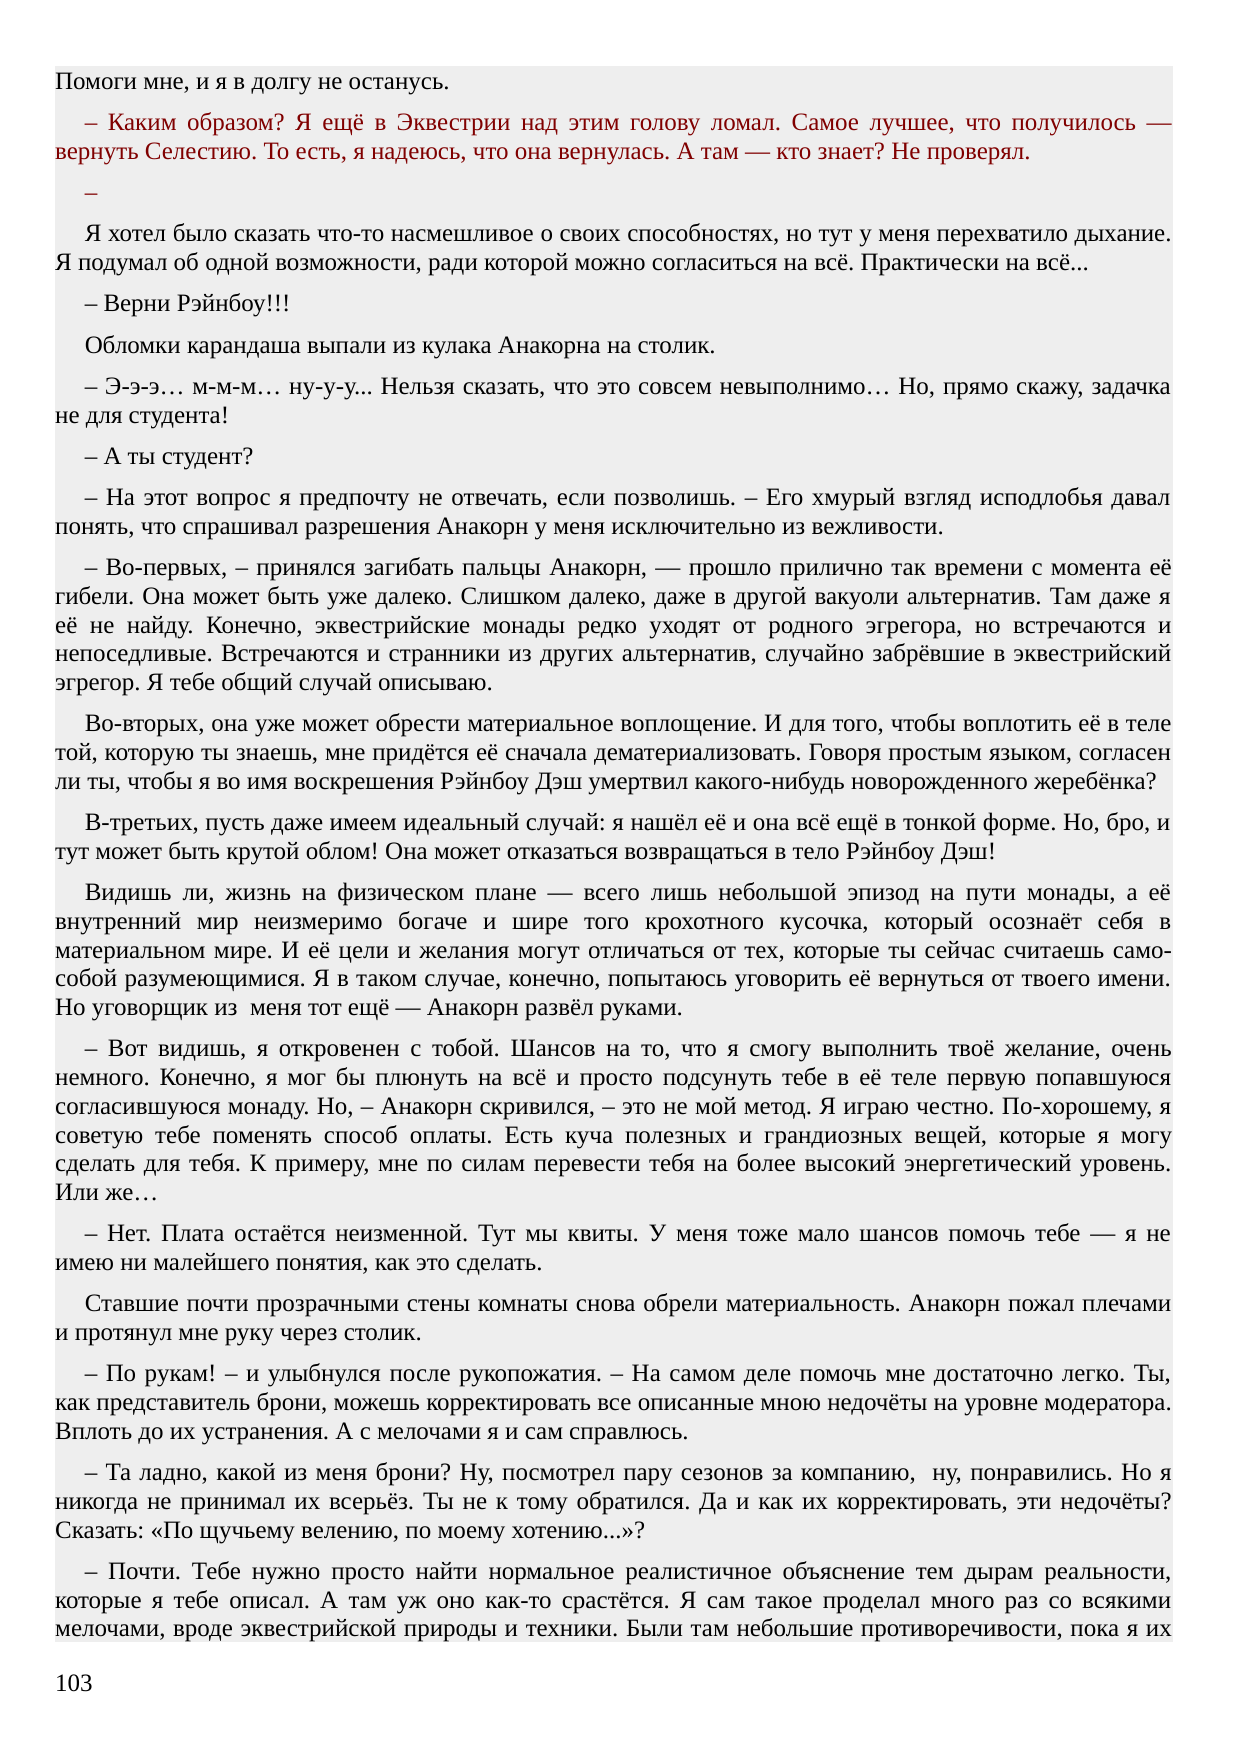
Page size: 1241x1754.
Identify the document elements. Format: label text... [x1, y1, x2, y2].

text – Почти. Тебе нужно просто найти нормальное реалистичное объяснение тем дырам реальности, которые я тебе описал. А там уж оно как-то срастётся. Я сам такое проделал много раз со всякими мелочами, вроде эквестрийской природы и техники. Были там небольшие противоречивости, пока я их [55, 1556, 1173, 1642]
text – Э-э-э… м-м-м… ну-у-у... Нельзя сказать, что это совсем невыполнимо… Но, прямо скажу, задачка не для студента! [55, 371, 1173, 428]
text – Вот видишь, я откровенен с тобой. Шансов на то, что я смогу выполнить твоё желание, очень немного. Конечно, я мог бы плюнуть на всё и просто подсунуть тебе в её теле первую попавшуюся согласившуюся монаду. Но, – Анакорн скривился, – это не мой метод. Я играю честно. По-хорошему, я советую тебе поменять способ оплаты. Есть куча полезных и грандиозных вещей, которые я могу сделать для тебя. К примеру, мне по силам перевести тебя на более высокий энергетический уровень. Или же… [55, 1033, 1173, 1206]
text – Нет. Плата остаётся неизменной. Тут мы квиты. У меня тоже мало шансов помочь тебе — я не имею ни малейшего понятия, как это сделать. [55, 1218, 1173, 1276]
text Во-вторых, она уже может обрести материальное воплощение. И для того, чтобы воплотить её в теле той, которую ты знаешь, мне придётся её сначала дематериализовать. Говоря простым языком, согласен ли ты, чтобы я во имя воскрешения Рэйнбоу Дэш умертвил какого-нибудь новорожденного жеребёнка? [55, 708, 1173, 795]
text – Каким образом? Я ещё в Эквестрии над этим голову ломал. Самое лучшее, что получилось — вернуть Селестию. То есть, я надеюсь, что она вернулась. А там — кто знает? Не проверял. [55, 107, 1173, 165]
text – На этот вопрос я предпочту не отвечать, если позволишь. – Его хмурый взгляд исподлобья давал понять, что спрашивал разрешения Анакорн у меня исключительно из вежливости. [55, 482, 1173, 540]
text – По рукам! – и улыбнулся после рукопожатия. – На самом деле помочь мне достаточно легко. Ты, как представитель брони, можешь корректировать все описанные мною недочёты на уровне модератора. Вплоть до их устранения. А с мелочами я и сам справлюсь. [55, 1358, 1173, 1445]
text – [55, 177, 1173, 206]
text Я хотел было сказать что-то насмешливое о своих способностях, но тут у меня перехватило дыхание. Я подумал об одной возможности, ради которой можно согласиться на всё. Практически на всё... [55, 218, 1173, 276]
text Ставшие почти прозрачными стены комнаты снова обрели материальность. Анакорн пожал плечами и протянул мне руку через столик. [55, 1288, 1173, 1346]
text В-третьих, пусть даже имеем идеальный случай: я нашёл её и она всё ещё в тонкой форме. Но, бро, и тут может быть крутой облом! Она может отказаться возвращаться в тело Рэйнбоу Дэш! [55, 807, 1173, 865]
text Обломки карандаша выпали из кулака Анакорна на столик. [55, 330, 1173, 358]
text Помоги мне, и я в долгу не останусь. [55, 66, 1173, 95]
text – Верни Рэйнбоу!!! [55, 288, 1173, 317]
text Видишь ли, жизнь на физическом плане — всего лишь небольшой эпизод на пути монады, а её внутренний мир неизмеримо богаче и шире того крохотного кусочка, который осознаёт себя в материальном мире. И её цели и желания могут отличаться от тех, которые ты сейчас считаешь само-собой разумеющимися. Я в таком случае, конечно, попытаюсь уговорить её вернуться от твоего имени. Но уговорщик из меня тот ещё — Анакорн развёл руками. [55, 877, 1173, 1021]
text – А ты студент? [55, 441, 1173, 470]
text – Та ладно, какой из меня брони? Ну, посмотрел пару сезонов за компанию, ну, понравились. Но я никогда не принимал их всерьёз. Ты не к тому обратился. Да и как их корректировать, эти недочёты? Сказать: «По щучьему велению, по моему хотению...»? [55, 1457, 1173, 1543]
text – Во-первых, – принялся загибать пальцы Анакорн, — прошло прилично так времени с момента её гибели. Она может быть уже далеко. Слишком далеко, даже в другой вакуоли альтернатив. Там даже я её не найду. Конечно, эквестрийские монады редко уходят от родного эгрегора, но встречаются и непоседливые. Встречаются и странники из других альтернатив, случайно забрёвшие в эквестрийский эгрегор. Я тебе общий случай описываю. [55, 552, 1173, 696]
